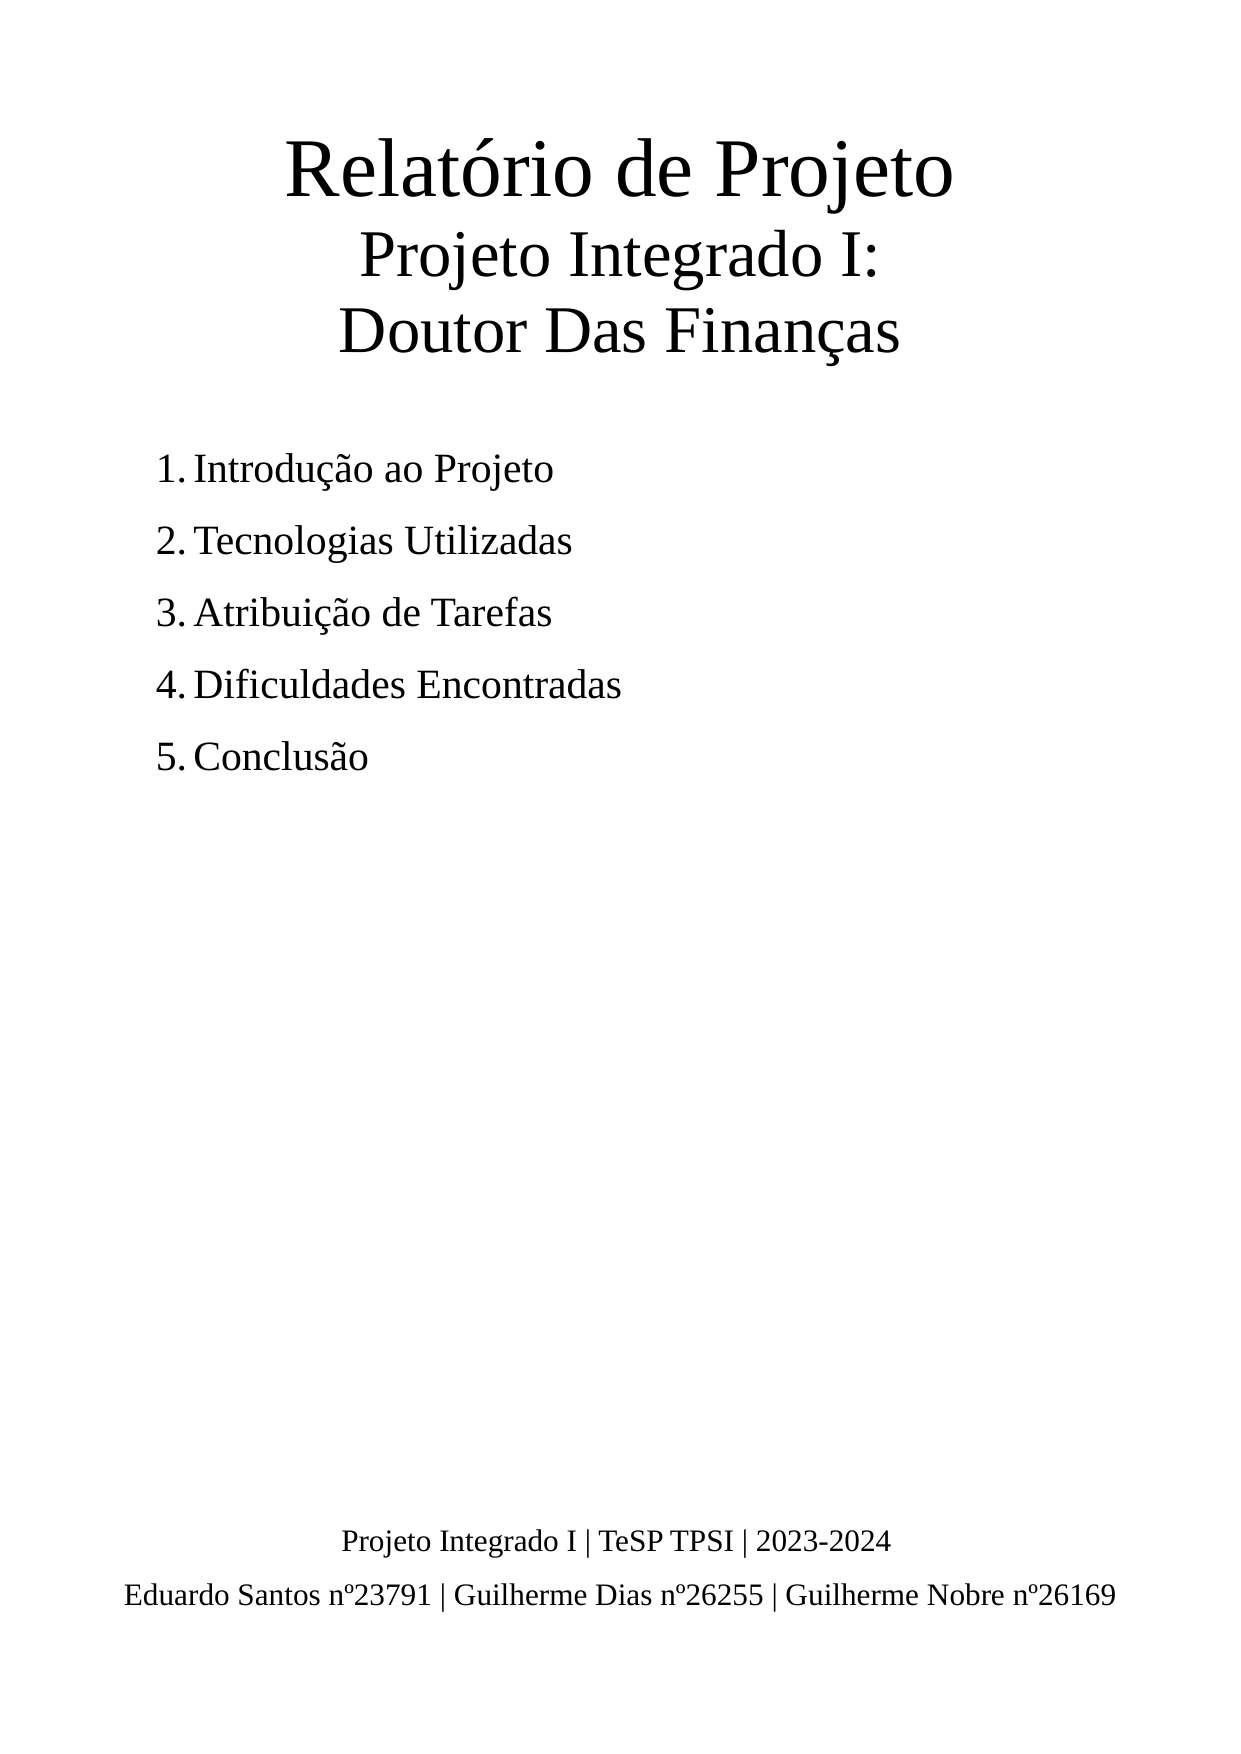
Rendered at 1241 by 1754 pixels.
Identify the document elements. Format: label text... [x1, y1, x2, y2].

list Conclusão [156, 731, 1122, 779]
text Eduardo Santos nº23791 | Guilherme Dias nº26255 | Guilherme Nobre nº26169 [118, 1576, 1122, 1612]
text Doutor Das Finanças [118, 291, 1122, 367]
list Atribuição de Tarefas [156, 588, 1122, 636]
list Tecnologias Utilizadas [156, 516, 1122, 564]
text Projeto Integrado I | TeSP TPSI | 2023-2024 [118, 1522, 1122, 1558]
list Introdução ao Projeto [156, 444, 1122, 492]
text Relatório de Projeto [118, 118, 1122, 214]
text Projeto Integrado I: [118, 214, 1122, 291]
list Dificuldades Encontradas [156, 659, 1122, 707]
